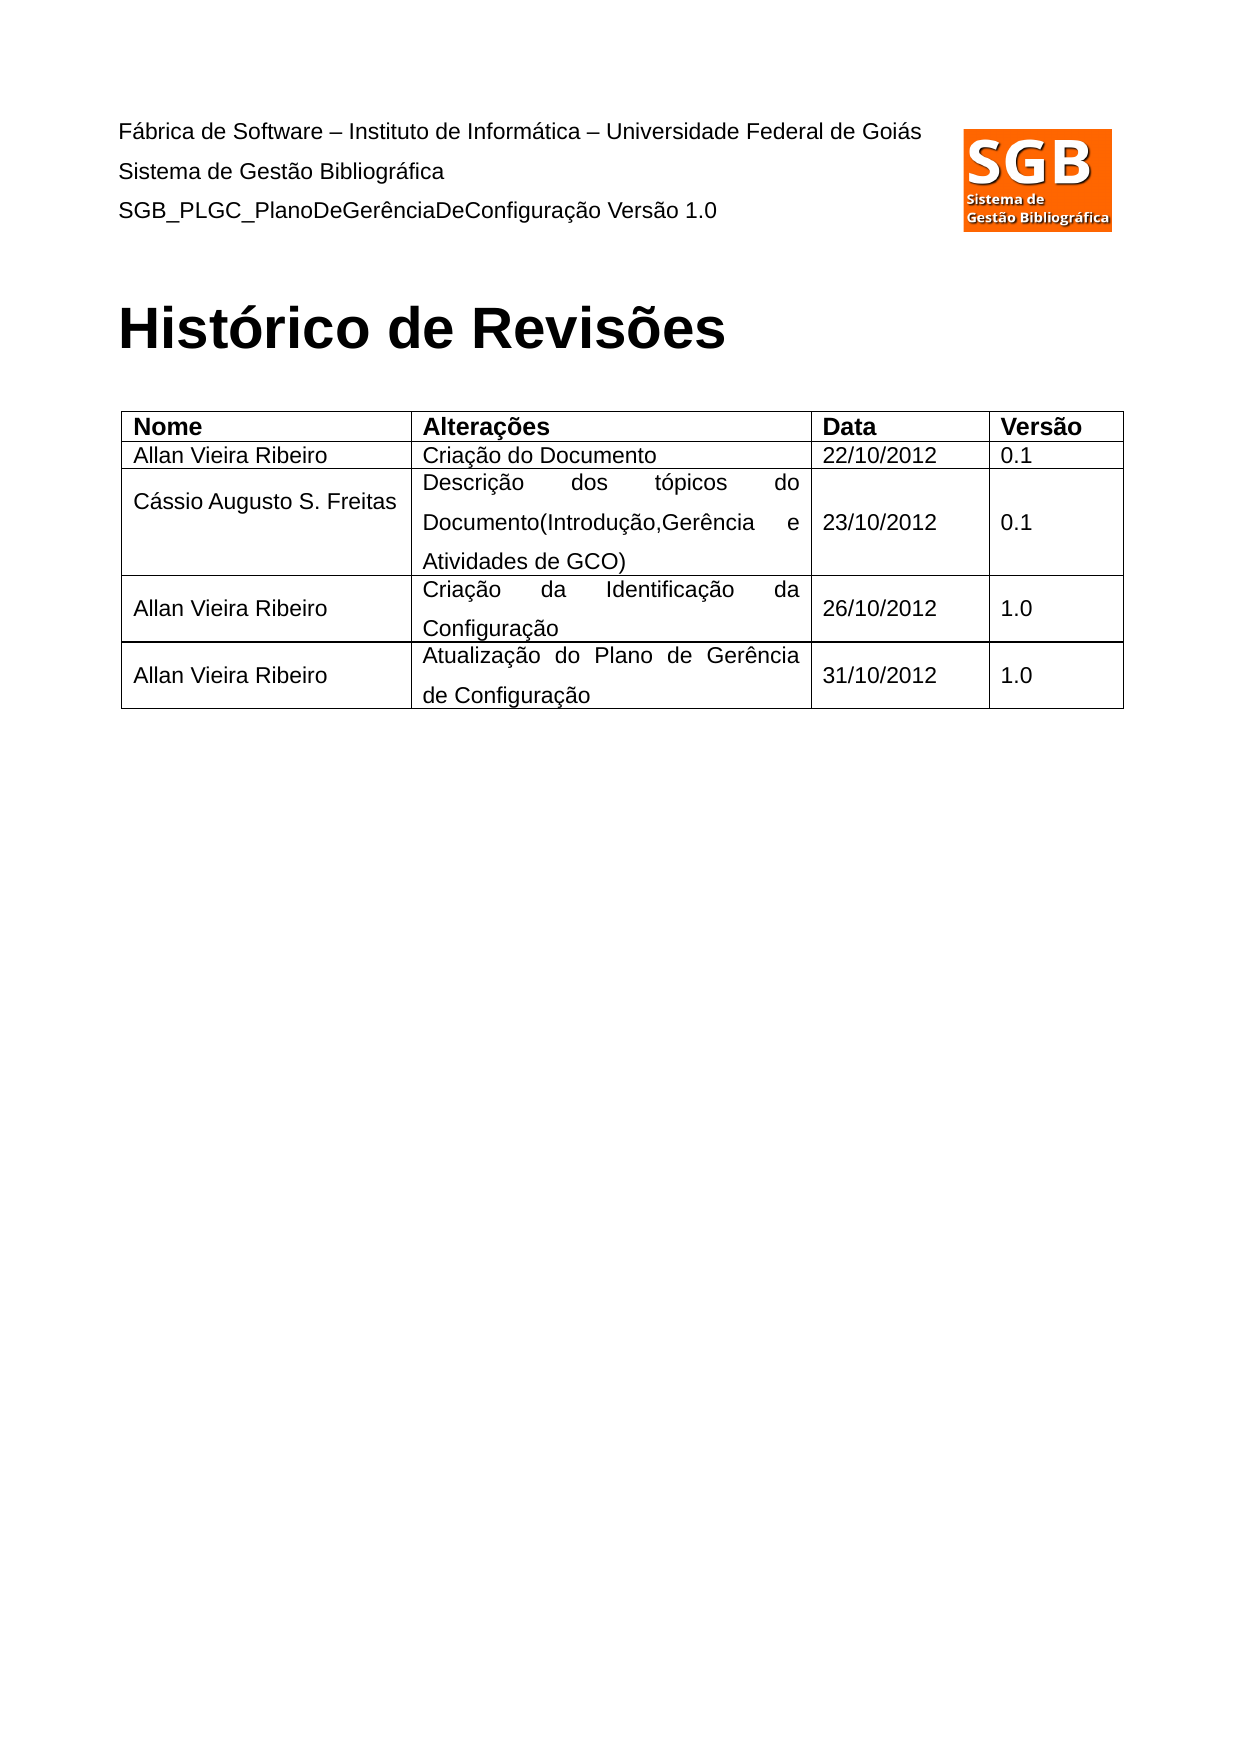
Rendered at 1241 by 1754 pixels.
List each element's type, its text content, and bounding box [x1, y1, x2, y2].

table_cell 0.1 [990, 469, 1123, 574]
table_cell 31/10/2012 [812, 643, 989, 708]
table_cell Atualização do Plano de Gerência de Configuração [412, 643, 811, 708]
table_cell 22/10/2012 [812, 442, 989, 468]
picture [963, 129, 1112, 232]
table_cell Allan Vieira Ribeiro [122, 643, 411, 708]
table_cell 26/10/2012 [812, 576, 989, 641]
table_cell Criação do Documento [412, 442, 811, 468]
table_cell 1.0 [990, 576, 1123, 641]
table_cell 0.1 [990, 442, 1123, 468]
table_cell Cássio Augusto S. Freitas [122, 469, 411, 574]
table_header Alterações [412, 412, 811, 441]
table_cell Allan Vieira Ribeiro [122, 442, 411, 468]
table_cell Allan Vieira Ribeiro [122, 576, 411, 641]
table_header Versão [990, 412, 1123, 441]
table_cell 1.0 [990, 643, 1123, 708]
table_header Nome [122, 412, 411, 441]
table_cell Descrição dos tópicos do Documento(Introdução,Gerência e Atividades de GCO) [412, 469, 811, 574]
table_cell 23/10/2012 [812, 469, 989, 574]
table_cell Criação da Identificação da Configuração [412, 576, 811, 641]
text Histórico de Revisões [118, 294, 1122, 361]
table_header Data [812, 412, 989, 441]
